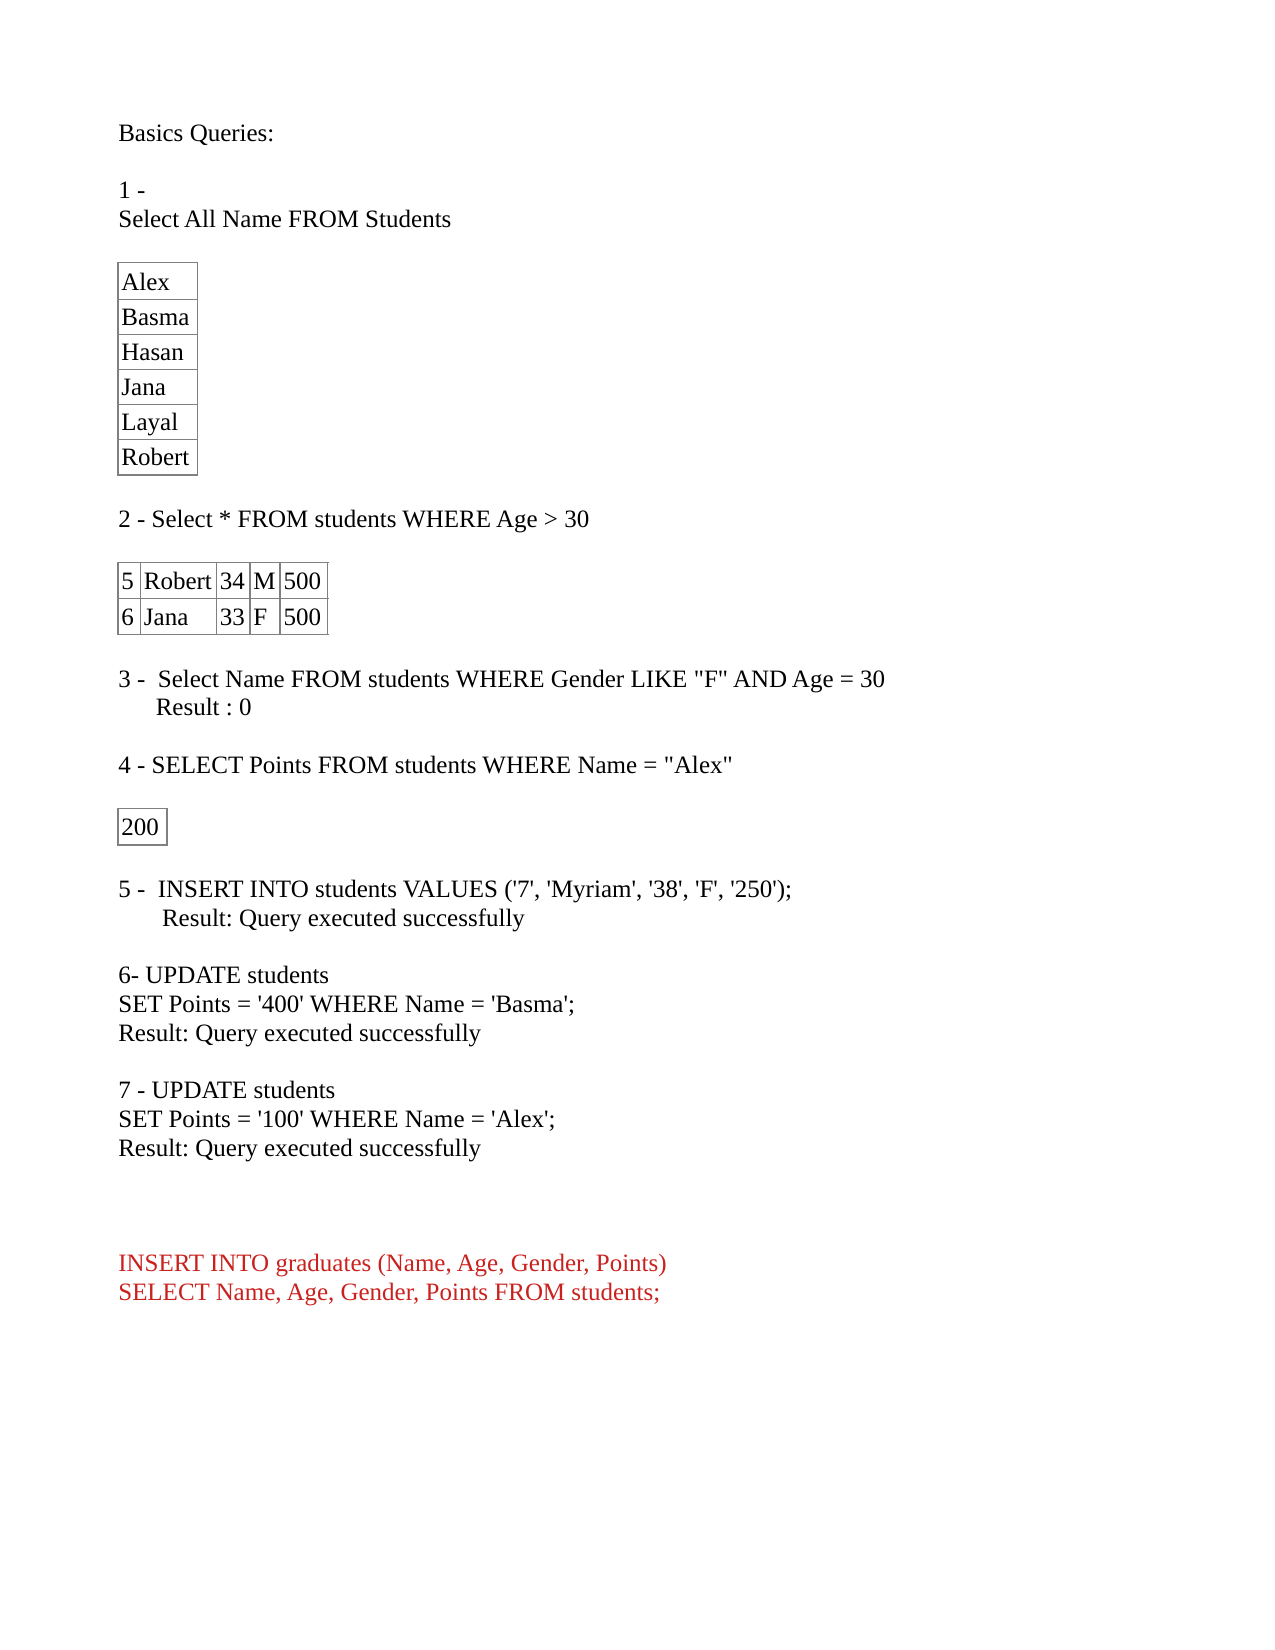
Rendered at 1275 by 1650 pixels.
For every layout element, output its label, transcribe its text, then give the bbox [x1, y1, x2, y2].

text 2 - Select * FROM students WHERE Age > 30 [118, 504, 1157, 533]
table_header M [251, 563, 279, 598]
table_header 200 [119, 809, 166, 844]
text Basics Queries: [118, 118, 1157, 147]
text 5 - INSERT INTO students VALUES ('7', 'Myriam', '38', 'F', '250'); [118, 874, 1157, 903]
text 3 - Select Name FROM students WHERE Gender LIKE "F" AND Age = 30 [118, 664, 1157, 692]
text 6- UPDATE students [118, 961, 1157, 989]
table_header 34 [217, 563, 249, 598]
text Result: Query executed successfully [118, 1018, 1157, 1047]
text SELECT Name, Age, Gender, Points FROM students; [118, 1277, 1157, 1306]
table_header 500 [281, 563, 327, 598]
table_header Robert [141, 563, 216, 598]
text 4 - SELECT Points FROM students WHERE Name = "Alex" [118, 750, 1157, 779]
text Result: Query executed successfully [118, 1133, 1157, 1162]
text SET Points = '400' WHERE Name = 'Basma'; [118, 989, 1157, 1018]
table_cell Layal [119, 405, 197, 439]
table_cell Hasan [119, 335, 197, 369]
table_cell 33 [217, 599, 249, 633]
table_header Alex [119, 263, 197, 298]
table_cell Robert [119, 440, 197, 474]
table_cell F [251, 599, 279, 633]
table_cell Jana [141, 599, 216, 633]
text Select All Name FROM Students [118, 204, 1157, 233]
table_header 5 [119, 563, 140, 598]
text INSERT INTO graduates (Name, Age, Gender, Points) [118, 1248, 1157, 1277]
text SET Points = '100' WHERE Name = 'Alex'; [118, 1104, 1157, 1133]
text 1 - [118, 176, 1157, 204]
table_cell 500 [281, 599, 327, 633]
text 7 - UPDATE students [118, 1076, 1157, 1104]
table_cell Jana [119, 370, 197, 404]
table_cell 6 [119, 599, 140, 633]
text Result : 0 [118, 692, 1157, 721]
text Result: Query executed successfully [118, 903, 1157, 932]
table_cell Basma [119, 300, 197, 333]
